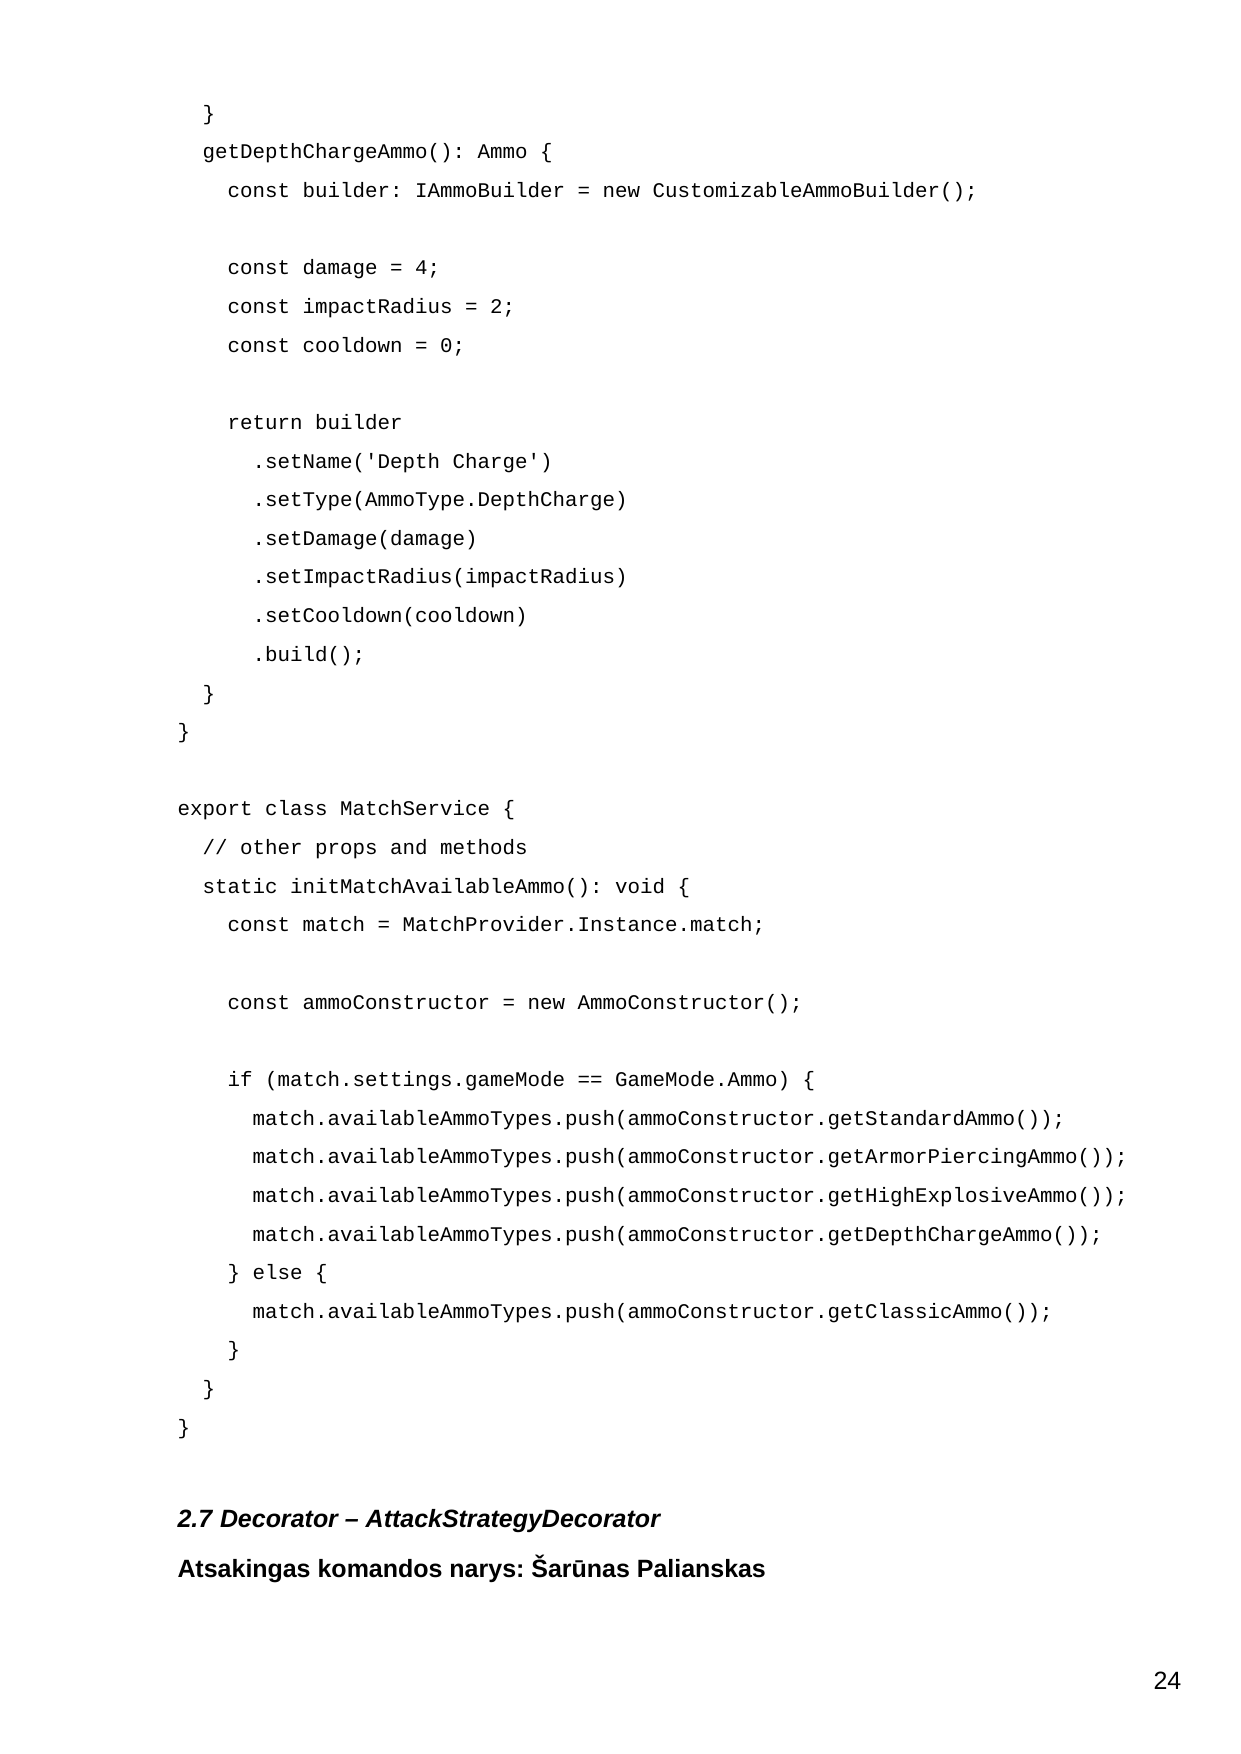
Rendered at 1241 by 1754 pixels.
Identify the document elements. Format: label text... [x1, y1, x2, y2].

text // other props and methods [177, 837, 1181, 861]
text } else { [177, 1262, 1181, 1286]
text } [177, 1378, 1181, 1402]
text match.availableAmmoTypes.push(ammoConstructor.getClassicAmmo()); [177, 1301, 1181, 1324]
text } [177, 721, 1181, 745]
text match.availableAmmoTypes.push(ammoConstructor.getDepthChargeAmmo()); [177, 1223, 1181, 1247]
text .setName('Depth Charge') [177, 451, 1181, 474]
text } [177, 1339, 1181, 1363]
text .setDamage(damage) [177, 528, 1181, 552]
text .setCooldown(cooldown) [177, 605, 1181, 629]
text const impactRadius = 2; [177, 296, 1181, 320]
text const builder: IAmmoBuilder = new CustomizableAmmoBuilder(); [177, 180, 1181, 204]
text .setType(AmmoType.DepthCharge) [177, 489, 1181, 513]
text const damage = 4; [177, 257, 1181, 281]
text .setImpactRadius(impactRadius) [177, 567, 1181, 590]
text export class MatchService { [177, 798, 1181, 822]
text } [177, 1417, 1181, 1440]
text const match = MatchProvider.Instance.match; [177, 914, 1181, 938]
text getDepthChargeAmmo(): Ammo { [177, 141, 1181, 165]
text const ammoConstructor = new AmmoConstructor(); [177, 992, 1181, 1015]
text Atsakingas komandos narys: Šarūnas Palianskas [177, 1554, 1181, 1583]
text } [177, 103, 1181, 126]
text static initMatchAvailableAmmo(): void { [177, 876, 1181, 899]
text return builder [177, 412, 1181, 436]
text } [177, 682, 1181, 706]
text const cooldown = 0; [177, 335, 1181, 358]
text match.availableAmmoTypes.push(ammoConstructor.getHighExplosiveAmmo()); [177, 1185, 1181, 1208]
text match.availableAmmoTypes.push(ammoConstructor.getStandardAmmo()); [177, 1108, 1181, 1131]
text match.availableAmmoTypes.push(ammoConstructor.getArmorPiercingAmmo()); [177, 1146, 1181, 1170]
subtitle Decorator – AttackStrategyDecorator [177, 1504, 1181, 1533]
text .build(); [177, 644, 1181, 667]
text if (match.settings.gameMode == GameMode.Ammo) { [177, 1069, 1181, 1093]
